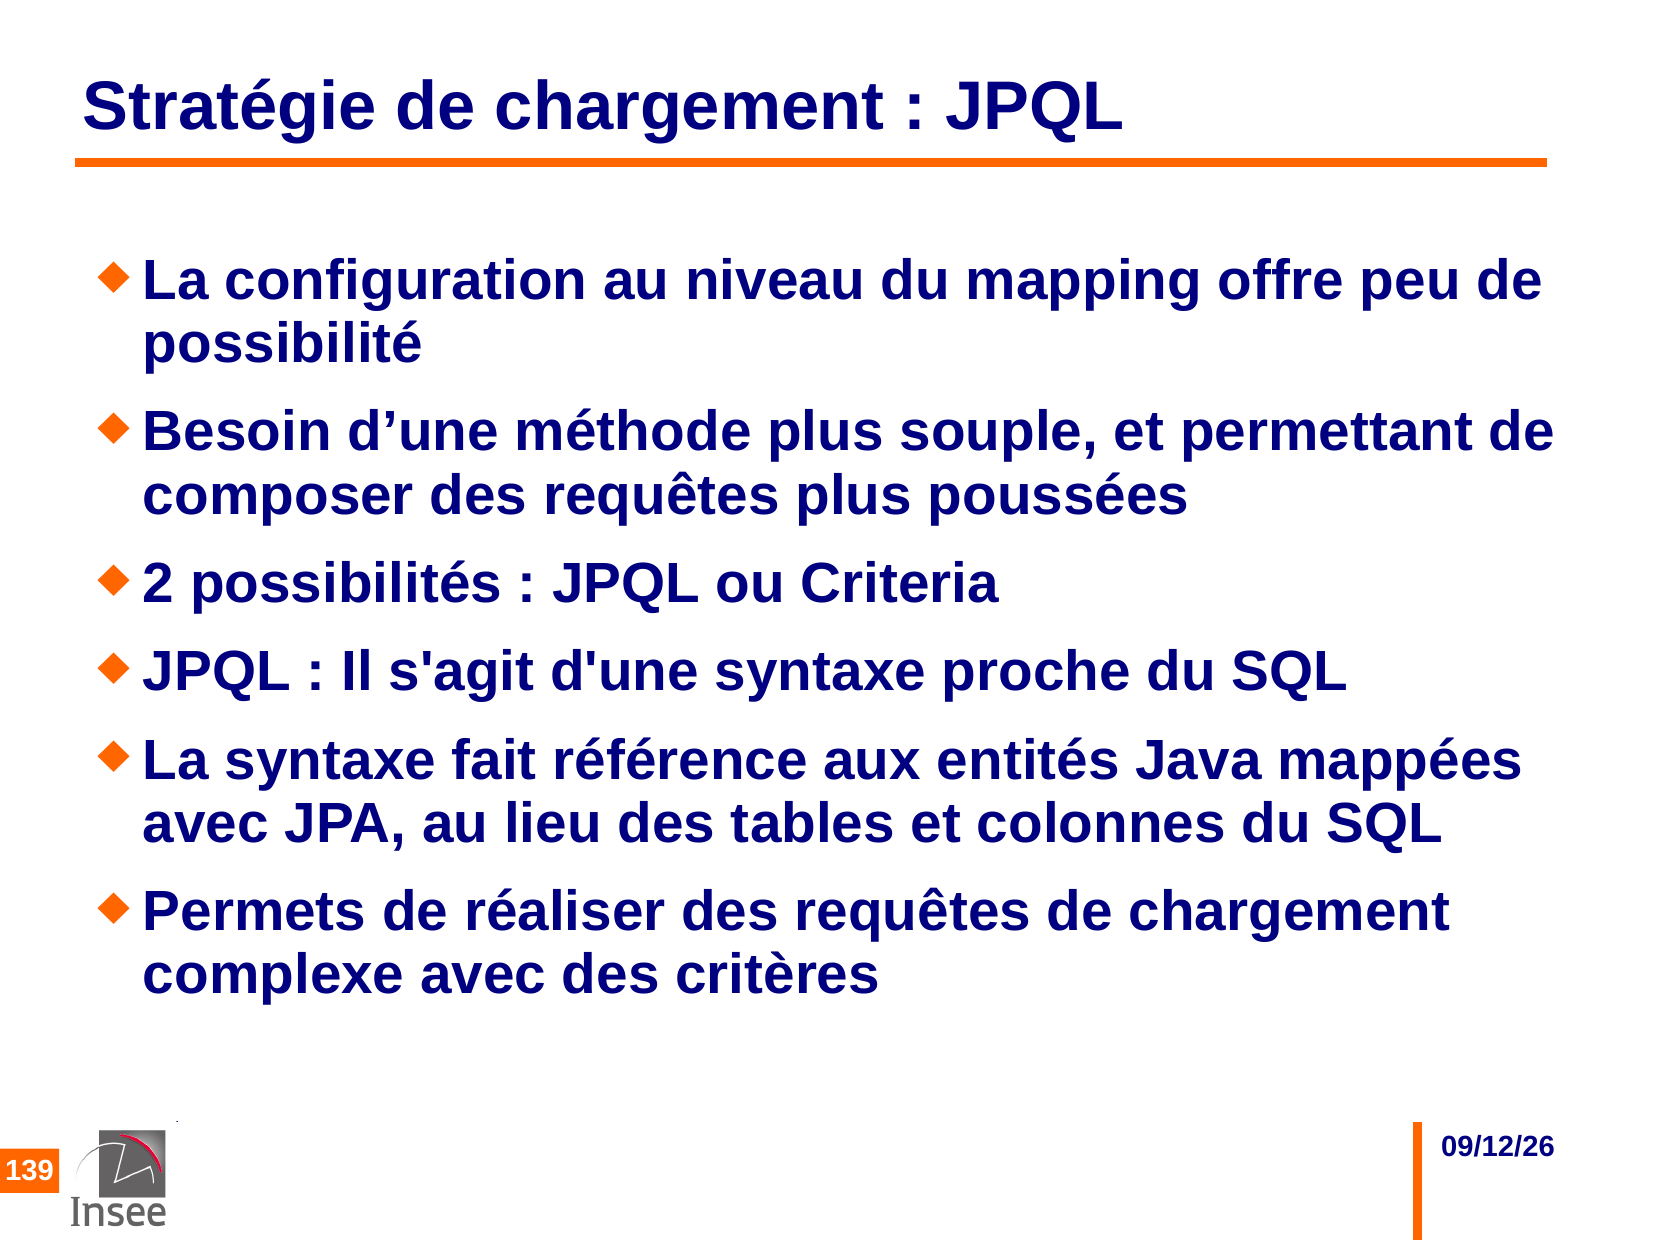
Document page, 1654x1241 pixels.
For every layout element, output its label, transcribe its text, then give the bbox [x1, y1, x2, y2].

title Stratégie de chargement : JPQL [82, 49, 1619, 163]
picture [62, 1121, 178, 1241]
list La configuration au niveau du mapping offre peu de possibilité Besoin d’une méthode plus souple, et permettant de composer des requêtes plus poussées 2 possibilités : JPQL ou Criteria JPQL : Il s'agit d'une syntaxe proche du SQL La syntaxe fait référence aux entités Java mappées avec JPA, au lieu des tables et colonnes du SQL Permets de réaliser des requêtes de chargement complexe avec des critères [82, 248, 1571, 1063]
